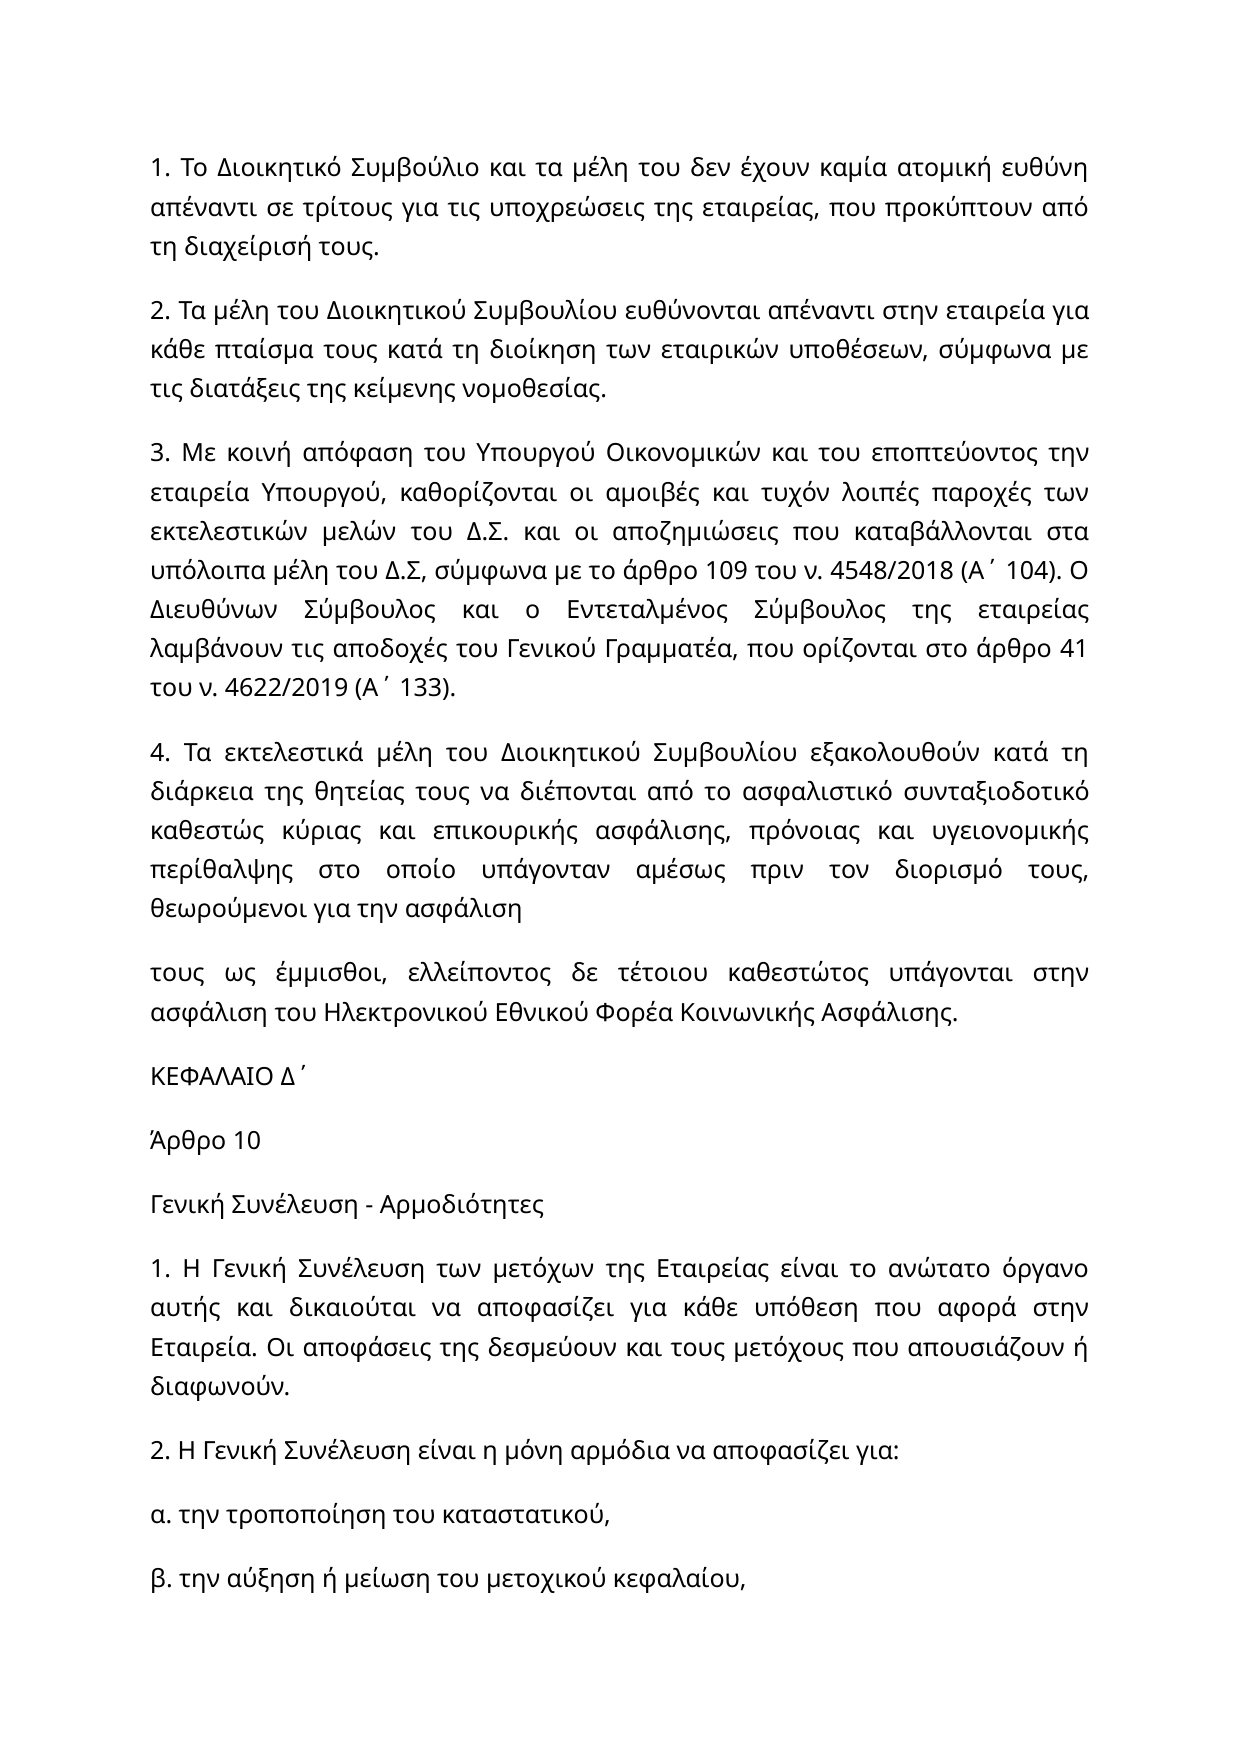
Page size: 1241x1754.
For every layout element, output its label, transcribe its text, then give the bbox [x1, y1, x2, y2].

text 1. Το Διοικητικό Συμβούλιο και τα μέλη του δεν έχουν καμία ατομική ευθύνη απέναντι σε τρίτους για τις υποχρεώσεις της εταιρείας, που προκύπτουν από τη διαχείρισή τους. [150, 150, 1090, 262]
text 2. Η Γενική Συνέλευση είναι η μόνη αρμόδια να αποφασίζει για: [150, 1432, 1090, 1467]
text Γενική Συνέλευση - Αρμοδιότητες [150, 1187, 1090, 1221]
text β. την αύξηση ή μείωση του μετοχικού κεφαλαίου, [150, 1561, 1090, 1595]
text ΚΕΦΑΛΑΙΟ Δ΄ [150, 1058, 1090, 1092]
text 2. Τα μέλη του Διοικητικού Συμβουλίου ευθύνονται απέναντι στην εταιρεία για κάθε πταίσμα τους κατά τη διοίκηση των εταιρικών υποθέσεων, σύμφωνα με τις διατάξεις της κείμενης νομοθεσίας. [150, 292, 1090, 405]
text α. την τροποποίηση του καταστατικού, [150, 1497, 1090, 1531]
text Άρθρο 10 [150, 1122, 1090, 1157]
text 3. Με κοινή απόφαση του Υπουργού Οικονομικών και του εποπτεύοντος την εταιρεία Υπουργού, καθορίζονται οι αμοιβές και τυχόν λοιπές παροχές των εκτελεστικών μελών του Δ.Σ. και οι αποζημιώσεις που καταβάλλονται στα υπόλοιπα μέλη του Δ.Σ, σύμφωνα με το άρθρο 109 του ν. 4548/2018 (Α΄ 104). Ο Διευθύνων Σύμβουλος και ο Εντεταλμένος Σύμβουλος της εταιρείας λαμβάνουν τις αποδοχές του Γενικού Γραμματέα, που ορίζονται στο άρθρο 41 του ν. 4622/2019 (Α΄ 133). [150, 435, 1090, 704]
text 4. Τα εκτελεστικά μέλη του Διοικητικού Συμβουλίου εξακολουθούν κατά τη διάρκεια της θητείας τους να διέπονται από το ασφαλιστικό συνταξιοδοτικό καθεστώς κύριας και επικουρικής ασφάλισης, πρόνοιας και υγειονομικής περίθαλψης στο οποίο υπάγονταν αμέσως πριν τον διορισμό τους, θεωρούμενοι για την ασφάλιση [150, 734, 1090, 925]
text 1. Η Γενική Συνέλευση των μετόχων της Εταιρείας είναι το ανώτατο όργανο αυτής και δικαιούται να αποφασίζει για κάθε υπόθεση που αφορά στην Εταιρεία. Οι αποφάσεις της δεσμεύουν και τους μετόχους που απουσιάζουν ή διαφωνούν. [150, 1251, 1090, 1402]
text τους ως έμμισθοι, ελλείποντος δε τέτοιου καθεστώτος υπάγονται στην ασφάλιση του Ηλεκτρονικού Εθνικού Φορέα Κοινωνικής Ασφάλισης. [150, 955, 1090, 1028]
